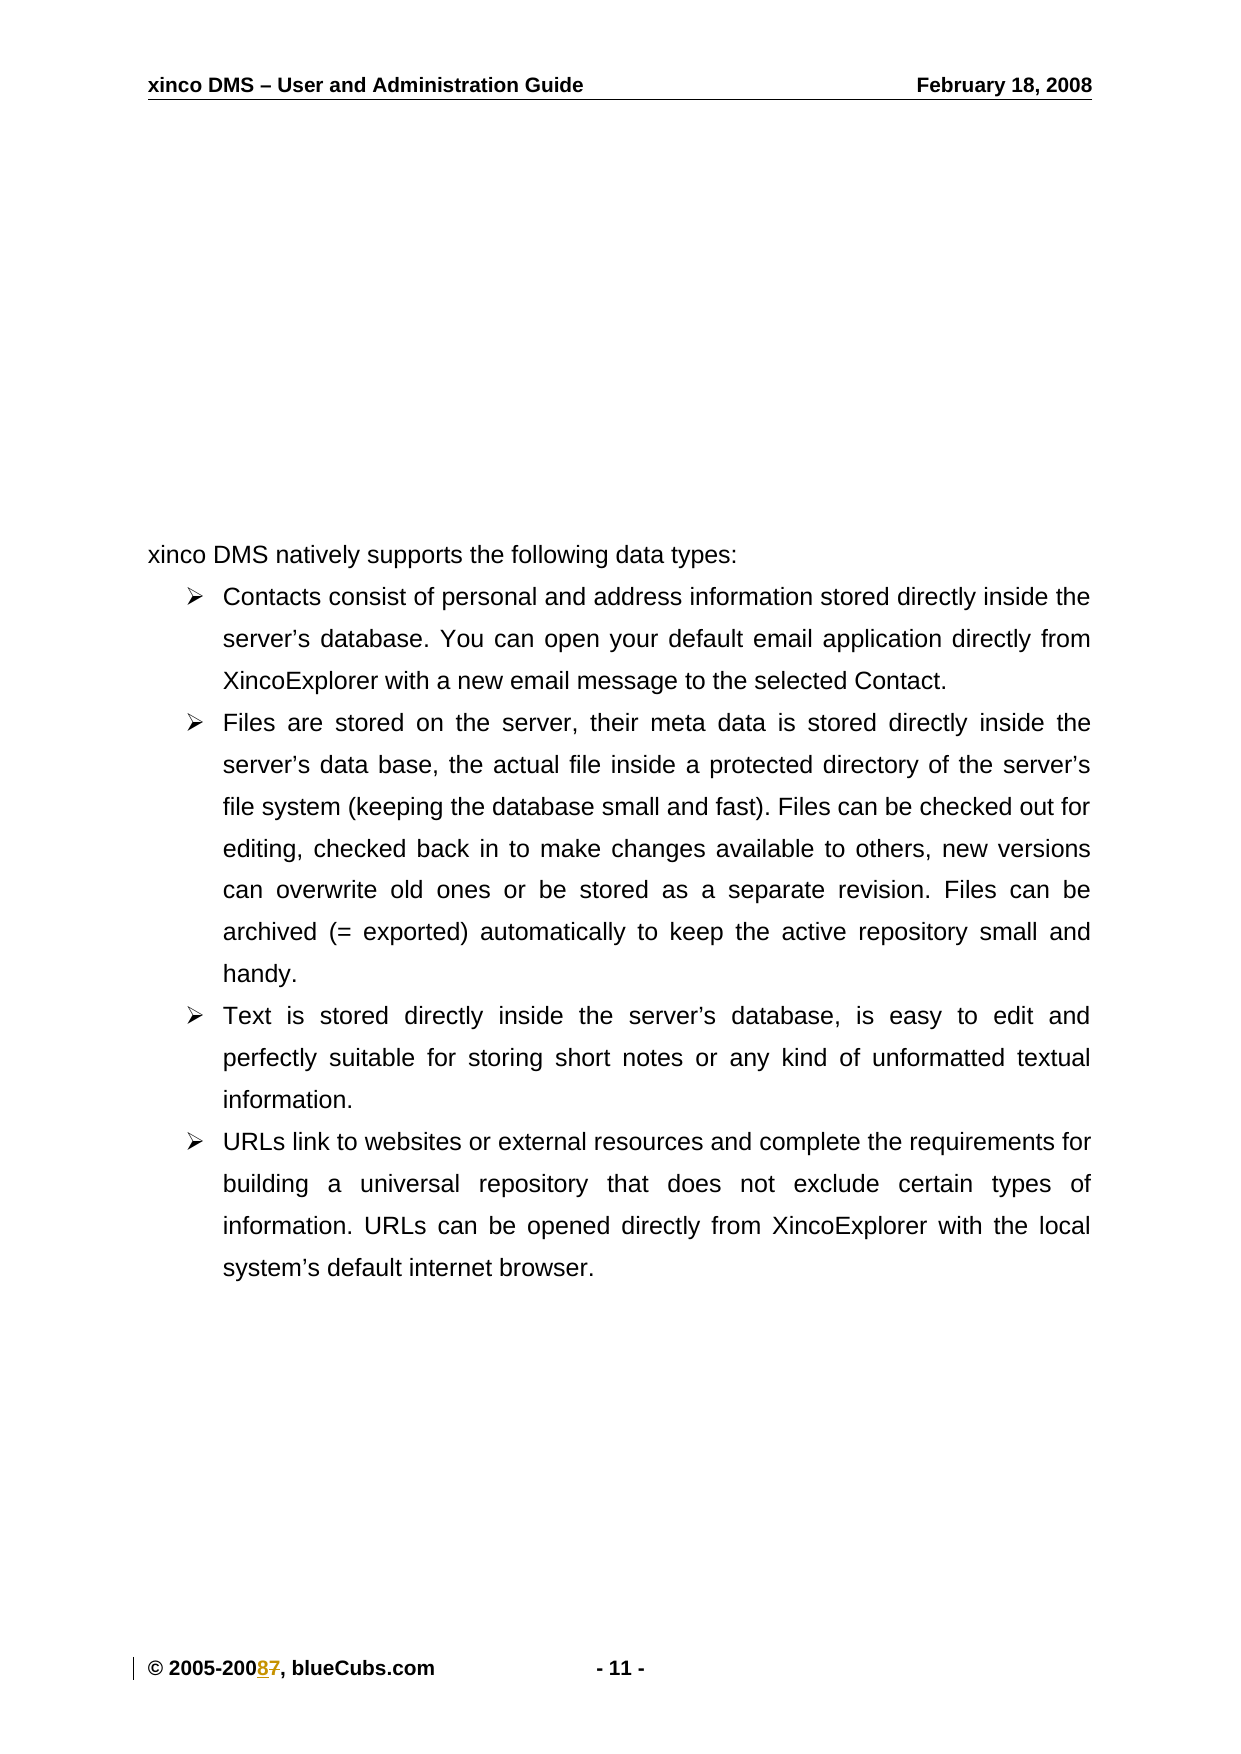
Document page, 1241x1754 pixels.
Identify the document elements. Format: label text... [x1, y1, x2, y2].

list Files are stored on the server, their meta data is stored directly inside the server’s data base, the actual file inside a protected directory of the server’s file system (keeping the database small and fast). Files can be checked out for editing, checked back in to make changes available to others, new versions can overwrite old ones or be stored as a separate revision. Files can be archived (= exported) automatically to keep the active repository small and handy. [185, 709, 1092, 988]
list Text is stored directly inside the server’s database, is easy to edit and perfectly suitable for storing short notes or any kind of unformatted textual information. [185, 1002, 1092, 1114]
text xinco DMS natively supports the following data types: [148, 541, 1092, 569]
list Contacts consist of personal and address information stored directly inside the server’s database. You can open your default email application directly from XincoExplorer with a new email message to the selected Contact. [185, 583, 1092, 695]
list URLs link to websites or external resources and complete the requirements for building a universal repository that does not exclude certain types of information. URLs can be opened directly from XincoExplorer with the local system’s default internet browser. [185, 1128, 1092, 1281]
